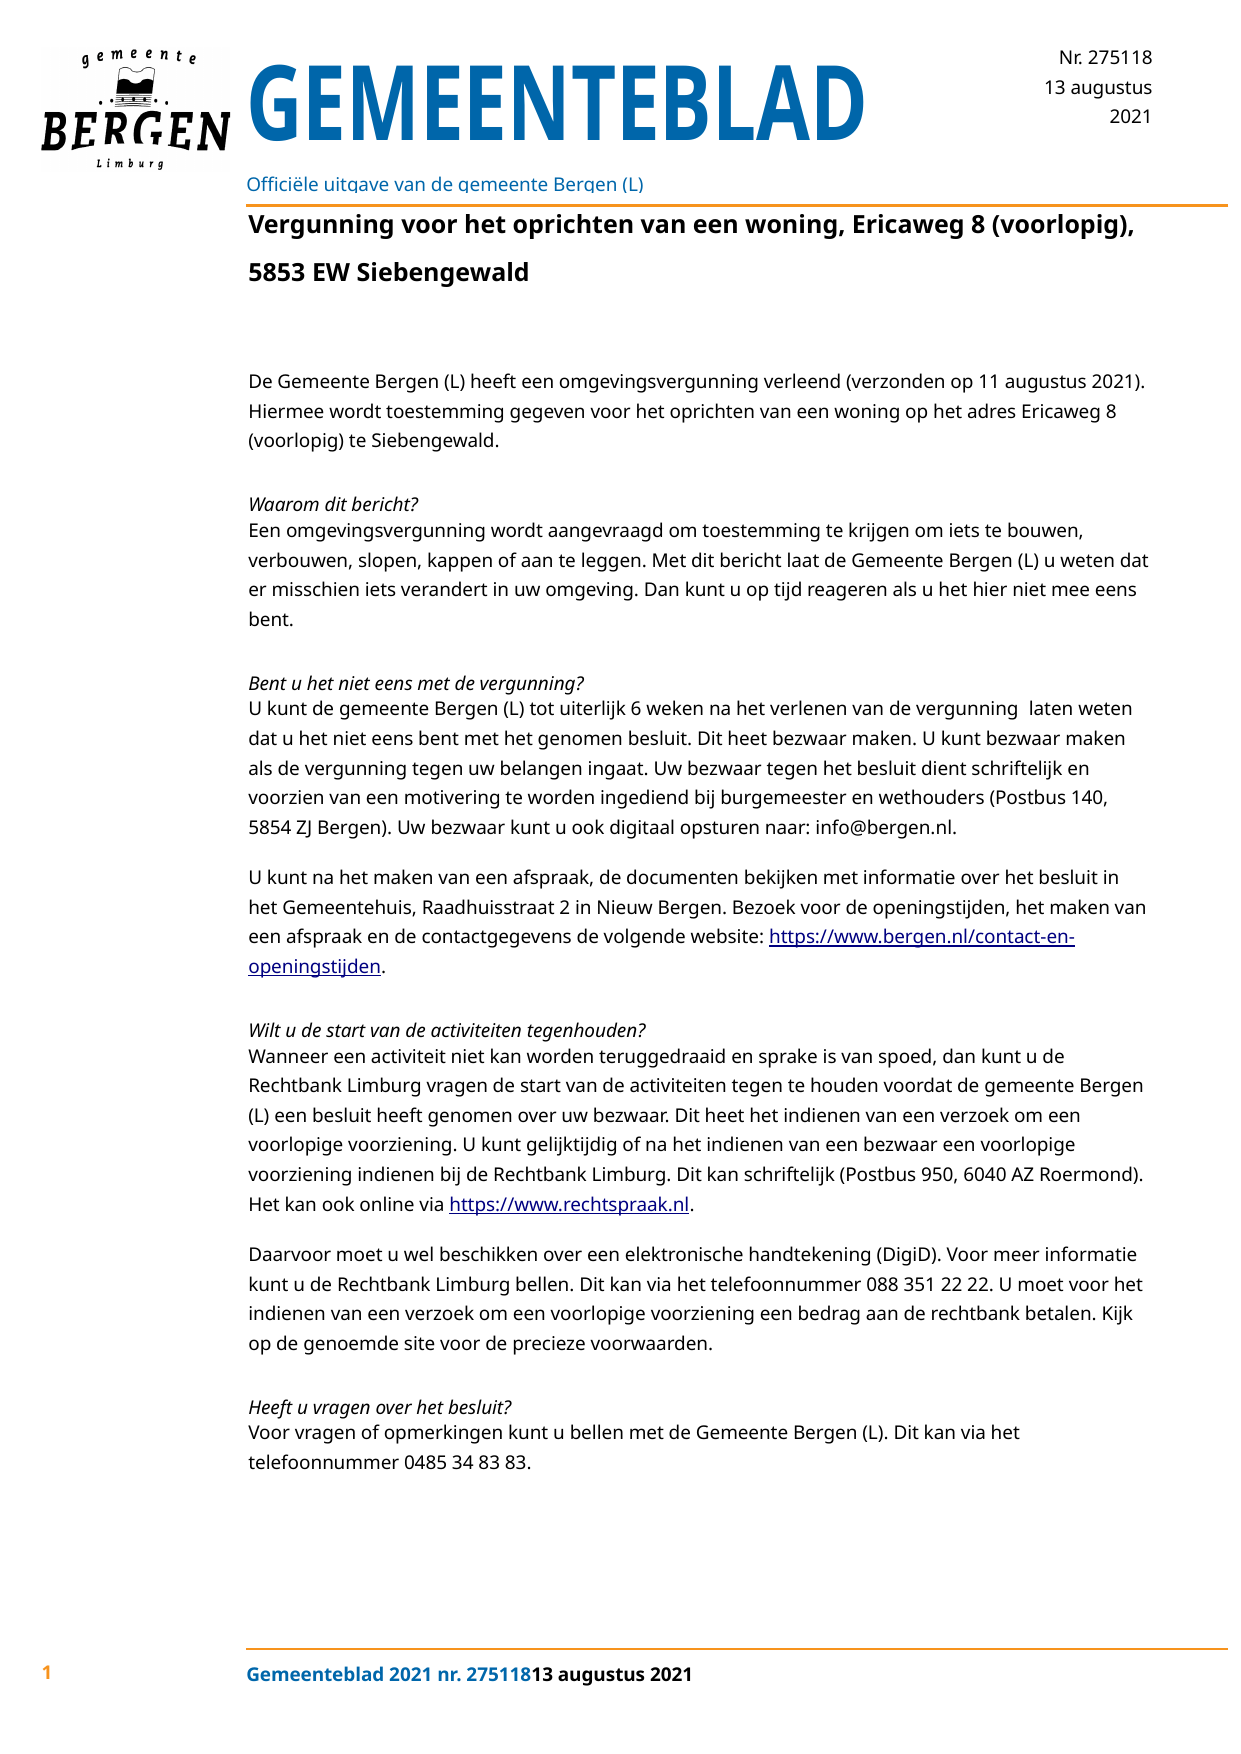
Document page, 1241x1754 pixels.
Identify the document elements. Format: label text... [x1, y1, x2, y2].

text Waarom dit bericht? [248, 491, 1152, 517]
text Een omgevingsvergunning wordt aangevraagd om toestemming te krijgen om iets te bouwen, verbouwen, slopen, kappen of aan te leggen. Met dit bericht laat de Gemeente Bergen (L) u weten dat er misschien iets verandert in uw omgeving. Dan kunt u op tijd reageren als u het hier niet mee eens bent. [248, 517, 1152, 632]
text Wilt u de start van de activiteiten tegenhouden? [248, 1017, 1152, 1043]
text De Gemeente Bergen (L) heeft een omgevingsvergunning verleend (verzonden op 11 augustus 2021). Hiermee wordt toestemming gegeven voor het oprichten van een woning op het adres Ericaweg 8 (voorlopig) te Siebengewald. [248, 368, 1152, 453]
picture [41, 47, 231, 172]
text Heeft u vragen over het besluit? [248, 1394, 1152, 1419]
text Vergunning voor het oprichten van een woning, Ericaweg 8 (voorlopig), 5853 EW Siebengewald [248, 207, 1152, 288]
text U kunt de gemeente Bergen (L) tot uiterlijk 6 weken na het verlenen van de vergunning laten weten dat u het niet eens bent met het genomen besluit. Dit heet bezwaar maken. U kunt bezwaar maken als de vergunning tegen uw belangen ingaat. Uw bezwaar tegen het besluit dient schriftelijk en voorzien van een motivering te worden ingediend bij burgemeester en wethouders (Postbus 140, 5854 ZJ Bergen). Uw bezwaar kunt u ook digitaal opsturen naar: info@bergen.nl. [248, 696, 1152, 840]
text Voor vragen of opmerkingen kunt u bellen met de Gemeente Bergen (L). Dit kan via het telefoonnummer 0485 34 83 83. [248, 1419, 1152, 1475]
text Bent u het niet eens met de vergunning? [248, 670, 1152, 696]
text U kunt na het maken van een afspraak, de documenten bekijken met informatie over het besluit in het Gemeentehuis, Raadhuisstraat 2 in Nieuw Bergen. Bezoek voor de openingstijden, het maken van een afspraak en de contactgegevens de volgende website: https://www.bergen.nl/contact-en-openingstijden. [248, 864, 1152, 979]
text Wanneer een activiteit niet kan worden teruggedraaid en sprake is van spoed, dan kunt u de Rechtbank Limburg vragen de start van de activiteiten tegen te houden voordat de gemeente Bergen (L) een besluit heeft genomen over uw bezwaar. Dit heet het indienen van een verzoek om een voorlopige voorziening. U kunt gelijktijdig of na het indienen van een bezwaar een voorlopige voorziening indienen bij de Rechtbank Limburg. Dit kan schriftelijk (Postbus 950, 6040 AZ Roermond). Het kan ook online via https://www.rechtspraak.nl. [248, 1043, 1152, 1216]
text Daarvoor moet u wel beschikken over een elektronische handtekening (DigiD). Voor meer informatie kunt u de Rechtbank Limburg bellen. Dit kan via het telefoonnummer 088 351 22 22. U moet voor het indienen van een verzoek om een voorlopige voorziening een bedrag aan de rechtbank betalen. Kijk op de genoemde site voor de precieze voorwaarden. [248, 1241, 1152, 1356]
